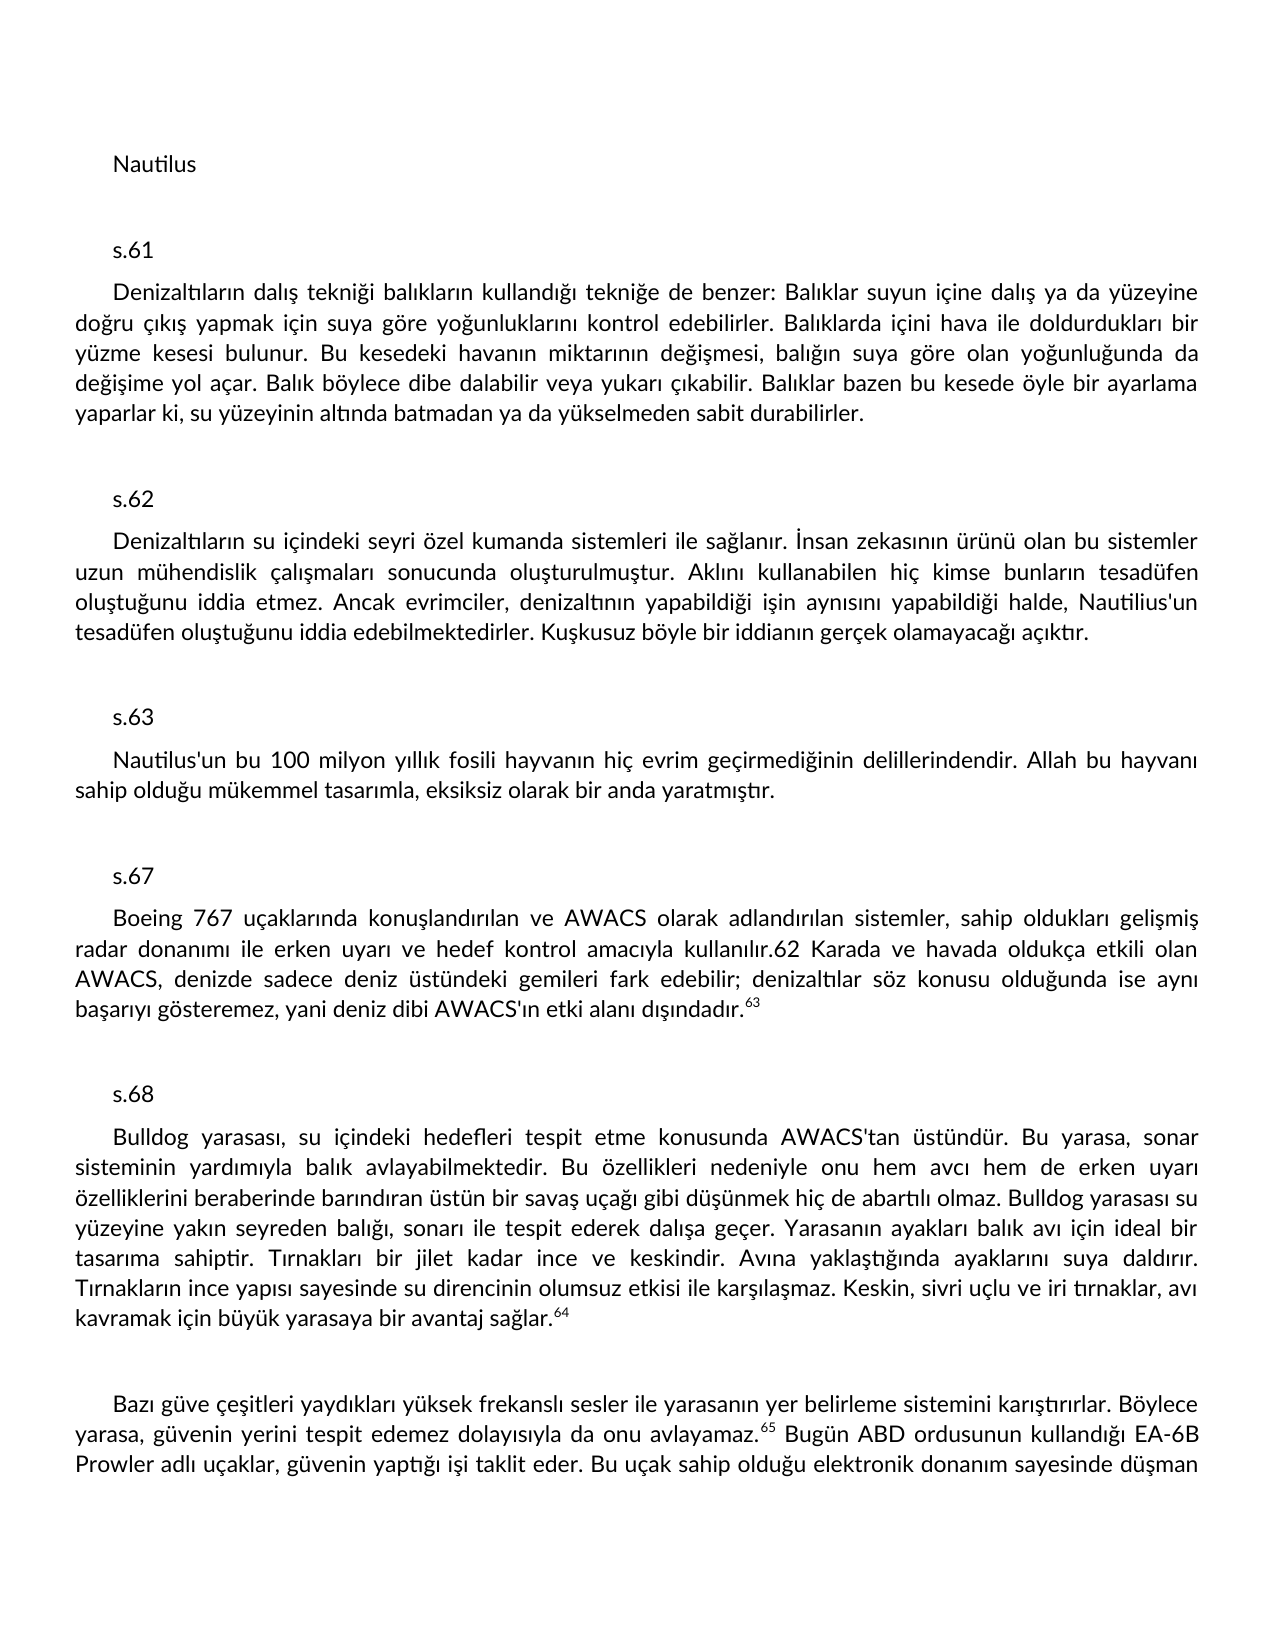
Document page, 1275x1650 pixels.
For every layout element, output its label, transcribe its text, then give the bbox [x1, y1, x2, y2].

text Denizaltıların su içindeki seyri özel kumanda sistemleri ile sağlanır. İnsan zekasının ürünü olan bu sistemler uzun mühendislik çalışmaları sonucunda oluşturulmuştur. Aklını kullanabilen hiç kimse bunların tesadüfen oluştuğunu iddia etmez. Ancak evrimciler, denizaltının yapabildiği işin aynısını yapabildiği halde, Nautilius'un tesadüfen oluştuğunu iddia edebilmektedirler. Kuşkusuz böyle bir iddianın gerçek olamayacağı açıktır. [75, 527, 1200, 645]
text s.67 [75, 861, 1200, 889]
text s.61 [75, 235, 1200, 263]
text Denizaltıların dalış tekniği balıkların kullandığı tekniğe de benzer: Balıklar suyun içine dalış ya da yüzeyine doğru çıkış yapmak için suya göre yoğunluklarını kontrol edebilirler. Balıklarda içini hava ile doldurdukları bir yüzme kesesi bulunur. Bu kesedeki havanın miktarının değişmesi, balığın suya göre olan yoğunluğunda da değişime yol açar. Balık böylece dibe dalabilir veya yukarı çıkabilir. Balıklar bazen bu kesede öyle bir ayarlama yaparlar ki, su yüzeyinin altında batmadan ya da yükselmeden sabit durabilirler. [75, 278, 1200, 426]
text Bazı güve çeşitleri yaydıkları yüksek frekanslı sesler ile yarasanın yer belirleme sistemini karıştırırlar. Böylece yarasa, güvenin yerini tespit edemez dolayısıyla da onu avlayamaz.65 Bugün ABD ordusunun kullandığı EA-6B Prowler adlı uçaklar, güvenin yaptığı işi taklit eder. Bu uçak sahip olduğu elektronik donanım sayesinde düşman [75, 1389, 1200, 1477]
text s.62 [75, 484, 1200, 512]
text s.68 [75, 1080, 1200, 1108]
text Bulldog yarasası, su içindeki hedefleri tespit etme konusunda AWACS'tan üstündür. Bu yarasa, sonar sisteminin yardımıyla balık avlayabilmektedir. Bu özellikleri nedeniyle onu hem avcı hem de erken uyarı özelliklerini beraberinde barındıran üstün bir savaş uçağı gibi düşünmek hiç de abartılı olmaz. Bulldog yarasası su yüzeyine yakın seyreden balığı, sonarı ile tespit ederek dalışa geçer. Yarasanın ayakları balık avı için ideal bir tasarıma sahiptir. Tırnakları bir jilet kadar ince ve keskindir. Avına yaklaştığında ayaklarını suya daldırır. Tırnakların ince yapısı sayesinde su direncinin olumsuz etkisi ile karşılaşmaz. Keskin, sivri uçlu ve iri tırnaklar, avı kavramak için büyük yarasaya bir avantaj sağlar.64 [75, 1123, 1200, 1332]
text s.63 [75, 703, 1200, 731]
text Nautilus [75, 150, 1200, 177]
text Nautilus'un bu 100 milyon yıllık fosili hayvanın hiç evrim geçirmediğinin delillerindendir. Allah bu hayvanı sahip olduğu mükemmel tasarımla, eksiksiz olarak bir anda yaratmıştır. [75, 746, 1200, 803]
text Boeing 767 uçaklarında konuşlandırılan ve AWACS olarak adlandırılan sistemler, sahip oldukları gelişmiş radar donanımı ile erken uyarı ve hedef kontrol amacıyla kullanılır.62 Karada ve havada oldukça etkili olan AWACS, denizde sadece deniz üstündeki gemileri fark edebilir; denizaltılar söz konusu olduğunda ise aynı başarıyı gösteremez, yani deniz dibi AWACS'ın etki alanı dışındadır.63 [75, 904, 1200, 1022]
